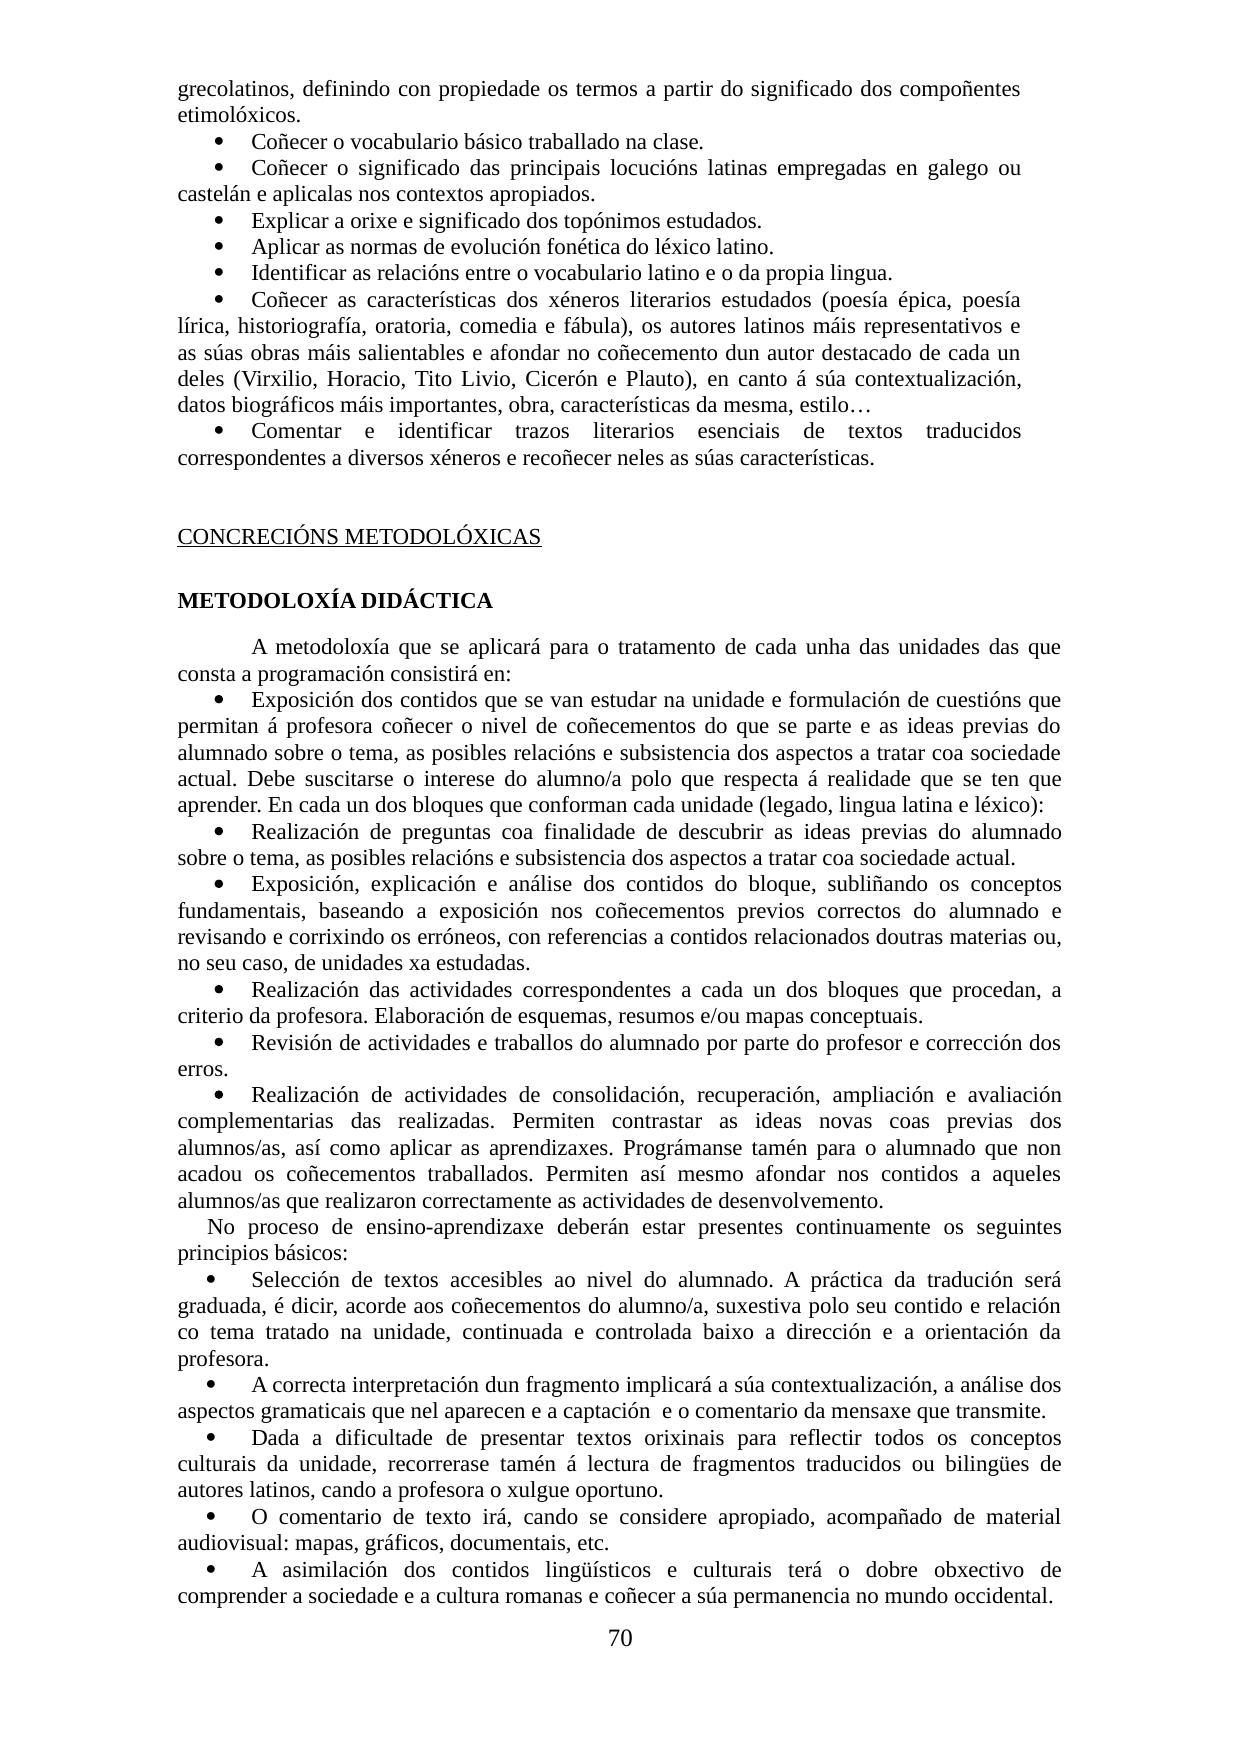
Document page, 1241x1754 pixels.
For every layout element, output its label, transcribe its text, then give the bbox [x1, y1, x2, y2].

list Explicar a orixe e significado dos topónimos estudados. [177, 207, 1022, 233]
text A metodoloxía que se aplicará para o tratamento de cada unha das unidades das que consta a programación consistirá en: [177, 633, 1063, 686]
list Realización de actividades de consolidación, recuperación, ampliación e avaliación complementarias das realizadas. Permiten contrastar as ideas novas coas previas dos alumnos/as, así como aplicar as aprendizaxes. Prográmanse tamén para o alumnado que non acadou os coñecementos traballados. Permiten así mesmo afondar nos contidos a aqueles alumnos/as que realizaron correctamente as actividades de desenvolvemento. [177, 1081, 1063, 1213]
list Realización das actividades correspondentes a cada un dos bloques que procedan, a criterio da profesora. Elaboración de esquemas, resumos e/ou mapas conceptuais. [177, 976, 1063, 1028]
text No proceso de ensino-aprendizaxe deberán estar presentes continuamente os seguintes principios básicos: [177, 1213, 1063, 1266]
subtitle CONCRECIÓNS METODOLÓXICAS [177, 523, 1063, 549]
list Aplicar as normas de evolución fonética do léxico latino. [177, 233, 1022, 259]
list Realización de preguntas coa finalidade de descubrir as ideas previas do alumnado sobre o tema, as posibles relacións e subsistencia dos aspectos a tratar coa sociedade actual. [177, 818, 1063, 870]
list grecolatinos, definindo con propiedade os termos a partir do significado dos compoñentes etimolóxicos. [177, 75, 1022, 128]
list A correcta interpretación dun fragmento implicará a súa contextualización, a análise dos aspectos gramaticais que nel aparecen e a captación e o comentario da mensaxe que transmite. [177, 1371, 1063, 1424]
list Identificar as relacións entre o vocabulario latino e o da propia lingua. [177, 259, 1022, 286]
list Dada a dificultade de presentar textos orixinais para reflectir todos os conceptos culturais da unidade, recorrerase tamén á lectura de fragmentos traducidos ou bilingües de autores latinos, cando a profesora o xulgue oportuno. [177, 1424, 1063, 1503]
list A asimilación dos contidos lingüísticos e culturais terá o dobre obxectivo de comprender a sociedade e a cultura romanas e coñecer a súa permanencia no mundo occidental. [177, 1556, 1063, 1608]
list Coñecer o significado das principais locucións latinas empregadas en galego ou castelán e aplicalas nos contextos apropiados. [177, 154, 1022, 207]
list Exposición, explicación e análise dos contidos do bloque, subliñando os conceptos fundamentais, baseando a exposición nos coñecementos previos correctos do alumnado e revisando e corrixindo os erróneos, con referencias a contidos relacionados doutras materias ou, no seu caso, de unidades xa estudadas. [177, 870, 1063, 976]
list Coñecer as características dos xéneros literarios estudados (poesía épica, poesía lírica, historiografía, oratoria, comedia e fábula), os autores latinos máis representativos e as súas obras máis salientables e afondar no coñecemento dun autor destacado de cada un deles (Virxilio, Horacio, Tito Livio, Cicerón e Plauto), en canto á súa contextualización, datos biográficos máis importantes, obra, características da mesma, estilo… [177, 286, 1022, 418]
subtitle METODOLOXÍA DIDÁCTICA [177, 587, 1063, 614]
list Exposición dos contidos que se van estudar na unidade e formulación de cuestións que permitan á profesora coñecer o nivel de coñecementos do que se parte e as ideas previas do alumnado sobre o tema, as posibles relacións e subsistencia dos aspectos a tratar coa sociedade actual. Debe suscitarse o interese do alumno/a polo que respecta á realidade que se ten que aprender. En cada un dos bloques que conforman cada unidade (legado, lingua latina e léxico): [177, 686, 1063, 818]
list Coñecer o vocabulario básico traballado na clase. [177, 128, 1022, 154]
list Selección de textos accesibles ao nivel do alumnado. A práctica da tradución será graduada, é dicir, acorde aos coñecementos do alumno/a, suxestiva polo seu contido e relación co tema tratado na unidade, continuada e controlada baixo a dirección e a orientación da profesora. [177, 1266, 1063, 1371]
list Comentar e identificar trazos literarios esenciais de textos traducidos correspondentes a diversos xéneros e recoñecer neles as súas características. [177, 418, 1022, 470]
list Revisión de actividades e traballos do alumnado por parte do profesor e corrección dos erros. [177, 1028, 1063, 1081]
list O comentario de texto irá, cando se considere apropiado, acompañado de material audiovisual: mapas, gráficos, documentais, etc. [177, 1503, 1063, 1556]
